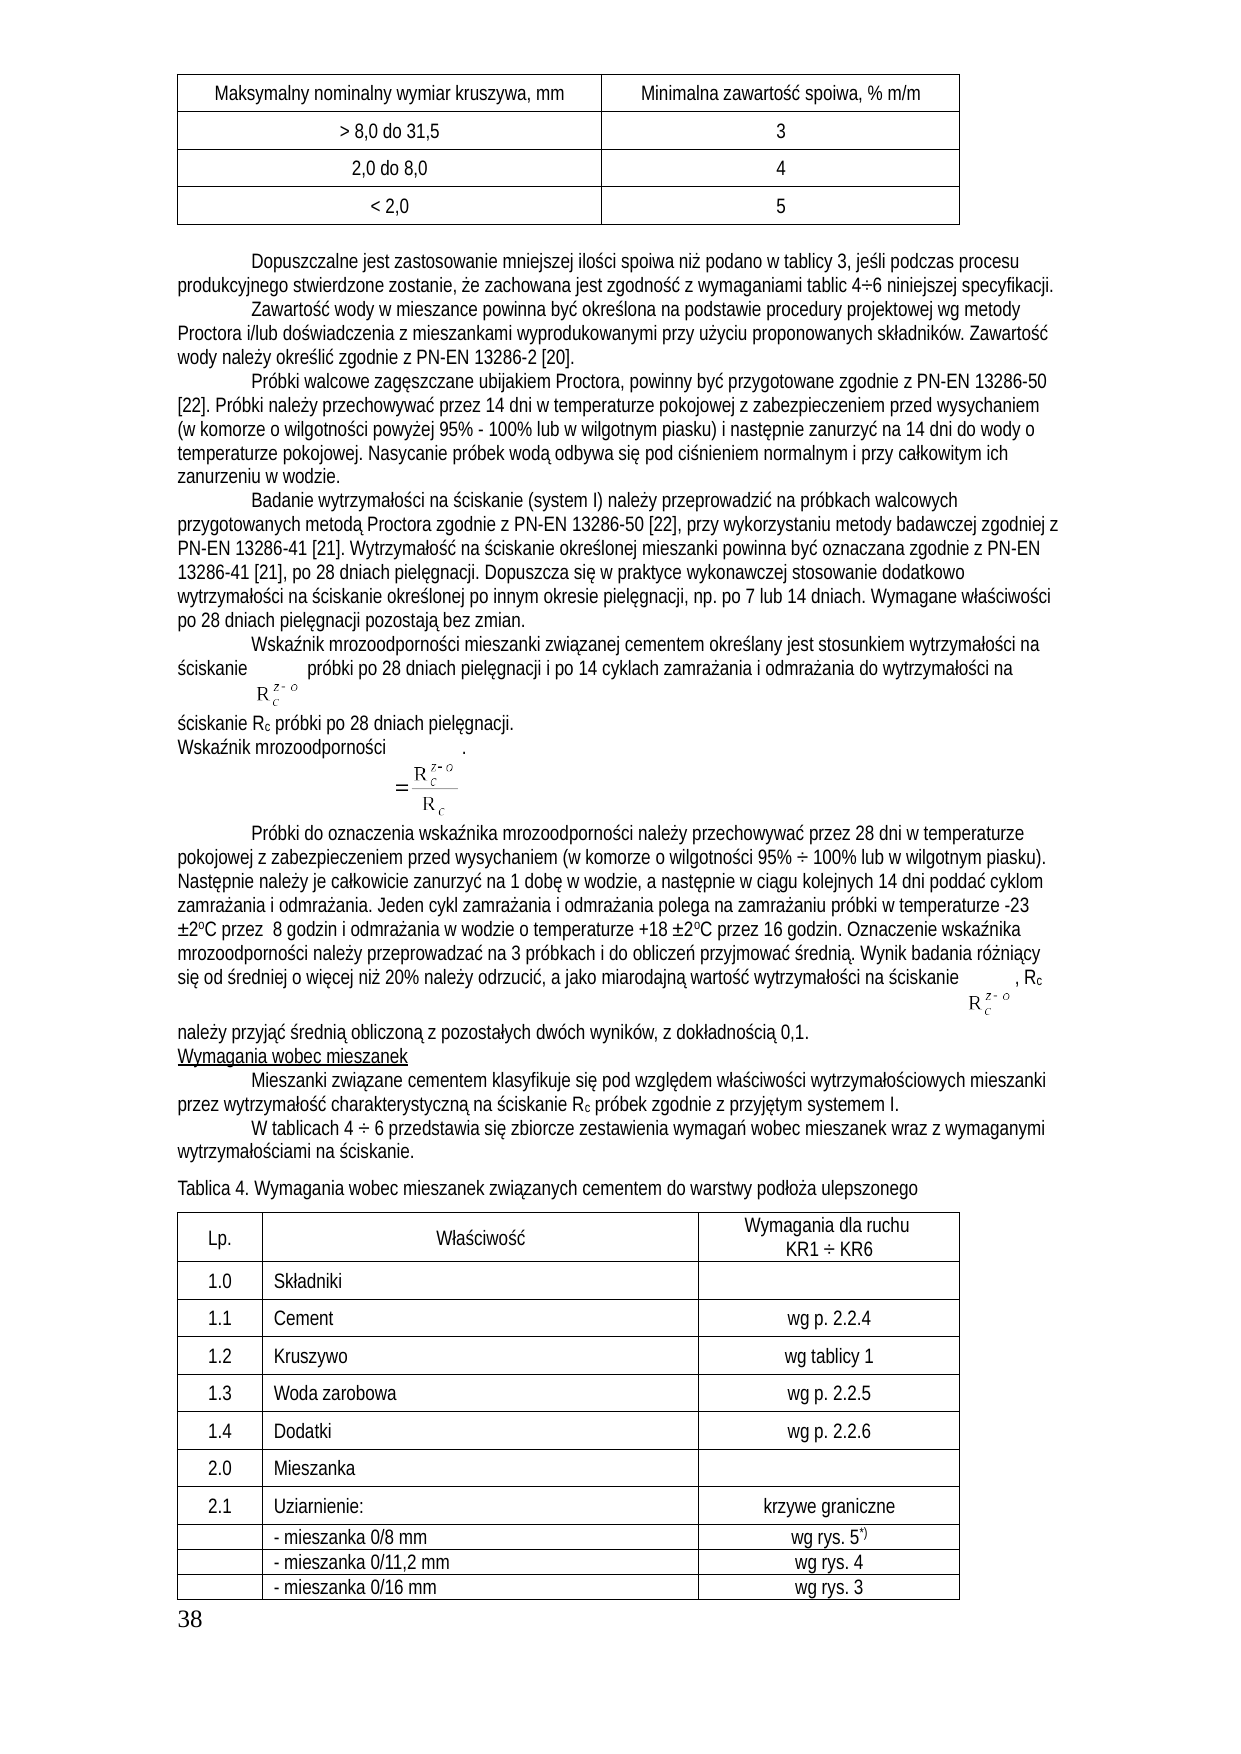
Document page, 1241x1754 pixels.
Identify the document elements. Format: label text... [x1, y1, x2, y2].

table_header Maksymalny nominalny wymiar kruszywa, mm [178, 75, 601, 111]
table_header Właściwość [263, 1213, 698, 1261]
table_cell wg rys. 5*) [699, 1525, 959, 1549]
table_cell Uziarnienie: [263, 1487, 698, 1524]
table_cell - mieszanka 0/11,2 mm [263, 1550, 698, 1574]
table_cell Mieszanka [263, 1450, 698, 1486]
table_cell 2,0 do 8,0 [178, 150, 601, 186]
table_cell Cement [263, 1300, 698, 1336]
table_cell < 2,0 [178, 187, 601, 224]
table_cell wg tablicy 1 [699, 1337, 959, 1374]
text Badanie wytrzymałości na ściskanie (system I) należy przeprowadzić na próbkach walcowych przygotowanych metodą Proctora zgodnie z PN-EN 13286-50 [22], przy wykorzystaniu metody badawczej zgodniej z PN-EN 13286-41 [21]. Wytrzymałość na ściskanie określonej mieszanki powinna być oznaczana zgodnie z PN-EN 13286-41 [21], po 28 dniach pielęgnacji. Dopuszcza się w praktyce wykonawczej stosowanie dodatkowo wytrzymałości na ściskanie określonej po innym okresie pielęgnacji, np. po 7 lub 14 dniach. Wymagane właściwości po 28 dniach pielęgnacji pozostają bez zmian. [177, 488, 1063, 632]
table_cell - mieszanka 0/8 mm [263, 1525, 698, 1549]
table_header Wymagania dla ruchu KR1 ÷ KR6 [699, 1213, 959, 1261]
text Tablica 4. Wymagania wobec mieszanek związanych cementem do warstwy podłoża ulepszonego [177, 1176, 1063, 1200]
text Mieszanki związane cementem klasyfikuje się pod względem właściwości wytrzymałościowych mieszanki przez wytrzymałość charakterystyczną na ściskanie Rc próbek zgodnie z przyjętym systemem I. [177, 1067, 1063, 1115]
text Próbki walcowe zagęszczane ubijakiem Proctora, powinny być przygotowane zgodnie z PN-EN 13286-50 [22]. Próbki należy przechowywać przez 14 dni w temperaturze pokojowej z zabezpieczeniem przed wysychaniem (w komorze o wilgotności powyżej 95% - 100% lub w wilgotnym piasku) i następnie zanurzyć na 14 dni do wody o temperaturze pokojowej. Nasycanie próbek wodą odbywa się pod ciśnieniem normalnym i przy całkowitym ich zanurzeniu w wodzie. [177, 368, 1063, 488]
table_cell 1.0 [178, 1262, 262, 1299]
text Zawartość wody w mieszance powinna być określona na podstawie procedury projektowej wg metody Proctora i/lub doświadczenia z mieszankami wyprodukowanymi przy użyciu proponowanych składników. Zawartość wody należy określić zgodnie z PN-EN 13286-2 [20]. [177, 297, 1063, 368]
text Dopuszczalne jest zastosowanie mniejszej ilości spoiwa niż podano w tablicy 3, jeśli podczas procesu produkcyjnego stwierdzone zostanie, że zachowana jest zgodność z wymaganiami tablic 4÷6 niniejszej specyfikacji. [177, 249, 1063, 297]
text Próbki do oznaczenia wskaźnika mrozoodporności należy przechowywać przez 28 dni w temperaturze pokojowej z zabezpieczeniem przed wysychaniem (w komorze o wilgotności 95% ÷ 100% lub w wilgotnym piasku). Następnie należy je całkowicie zanurzyć na 1 dobę w wodzie, a następnie w ciągu kolejnych 14 dni poddać cyklom zamrażania i odmrażania. Jeden cykl zamrażania i odmrażania polega na zamrażaniu próbki w temperaturze -23 ±2oC przez 8 godzin i odmrażania w wodzie o temperaturze +18 ±2oC przez 16 godzin. Oznaczenie wskaźnika mrozoodporności należy przeprowadzać na 3 próbkach i do obliczeń przyjmować średnią. Wynik badania różniący się od średniej o więcej niż 20% należy odrzucić, a jako miarodajną wartość wytrzymałości na ściskanie , Rc należy przyjąć średnią obliczoną z pozostałych dwóch wyników, z dokładnością 0,1. [177, 821, 1063, 1043]
table_cell 1.2 [178, 1337, 262, 1374]
table_header Minimalna zawartość spoiwa, % m/m [602, 75, 959, 111]
text Wskaźnik mrozoodporności mieszanki związanej cementem określany jest stosunkiem wytrzymałości na ściskanie próbki po 28 dniach pielęgnacji i po 14 cyklach zamrażania i odmrażania do wytrzymałości na ściskanie Rc próbki po 28 dniach pielęgnacji. [177, 632, 1063, 735]
table_cell > 8,0 do 31,5 [178, 112, 601, 149]
table_cell Dodatki [263, 1412, 698, 1449]
table_cell 4 [602, 150, 959, 186]
table_cell Kruszywo [263, 1337, 698, 1374]
table_cell Składniki [263, 1262, 698, 1299]
table_cell [178, 1575, 262, 1599]
table_cell 1.3 [178, 1375, 262, 1411]
table_cell - mieszanka 0/16 mm [263, 1575, 698, 1599]
table_cell Woda zarobowa [263, 1375, 698, 1411]
table_cell [178, 1525, 262, 1549]
table_cell [699, 1262, 959, 1299]
text Wskaźnik mrozoodporności . [177, 735, 1063, 821]
table_cell wg p. 2.2.4 [699, 1300, 959, 1336]
table_cell 3 [602, 112, 959, 149]
table_cell wg p. 2.2.6 [699, 1412, 959, 1449]
table_header Lp. [178, 1213, 262, 1261]
table_cell wg rys. 4 [699, 1550, 959, 1574]
table_cell [699, 1450, 959, 1486]
table_cell 2.1 [178, 1487, 262, 1524]
text W tablicach 4 ÷ 6 przedstawia się zbiorcze zestawienia wymagań wobec mieszanek wraz z wymaganymi wytrzymałościami na ściskanie. [177, 1115, 1063, 1163]
table_cell 1.4 [178, 1412, 262, 1449]
table_cell 5 [602, 187, 959, 224]
table_cell 1.1 [178, 1300, 262, 1336]
table_cell krzywe graniczne [699, 1487, 959, 1524]
table_cell wg p. 2.2.5 [699, 1375, 959, 1411]
table_cell [178, 1550, 262, 1574]
table_cell 2.0 [178, 1450, 262, 1486]
table_cell wg rys. 3 [699, 1575, 959, 1599]
text Wymagania wobec mieszanek [177, 1043, 1063, 1067]
